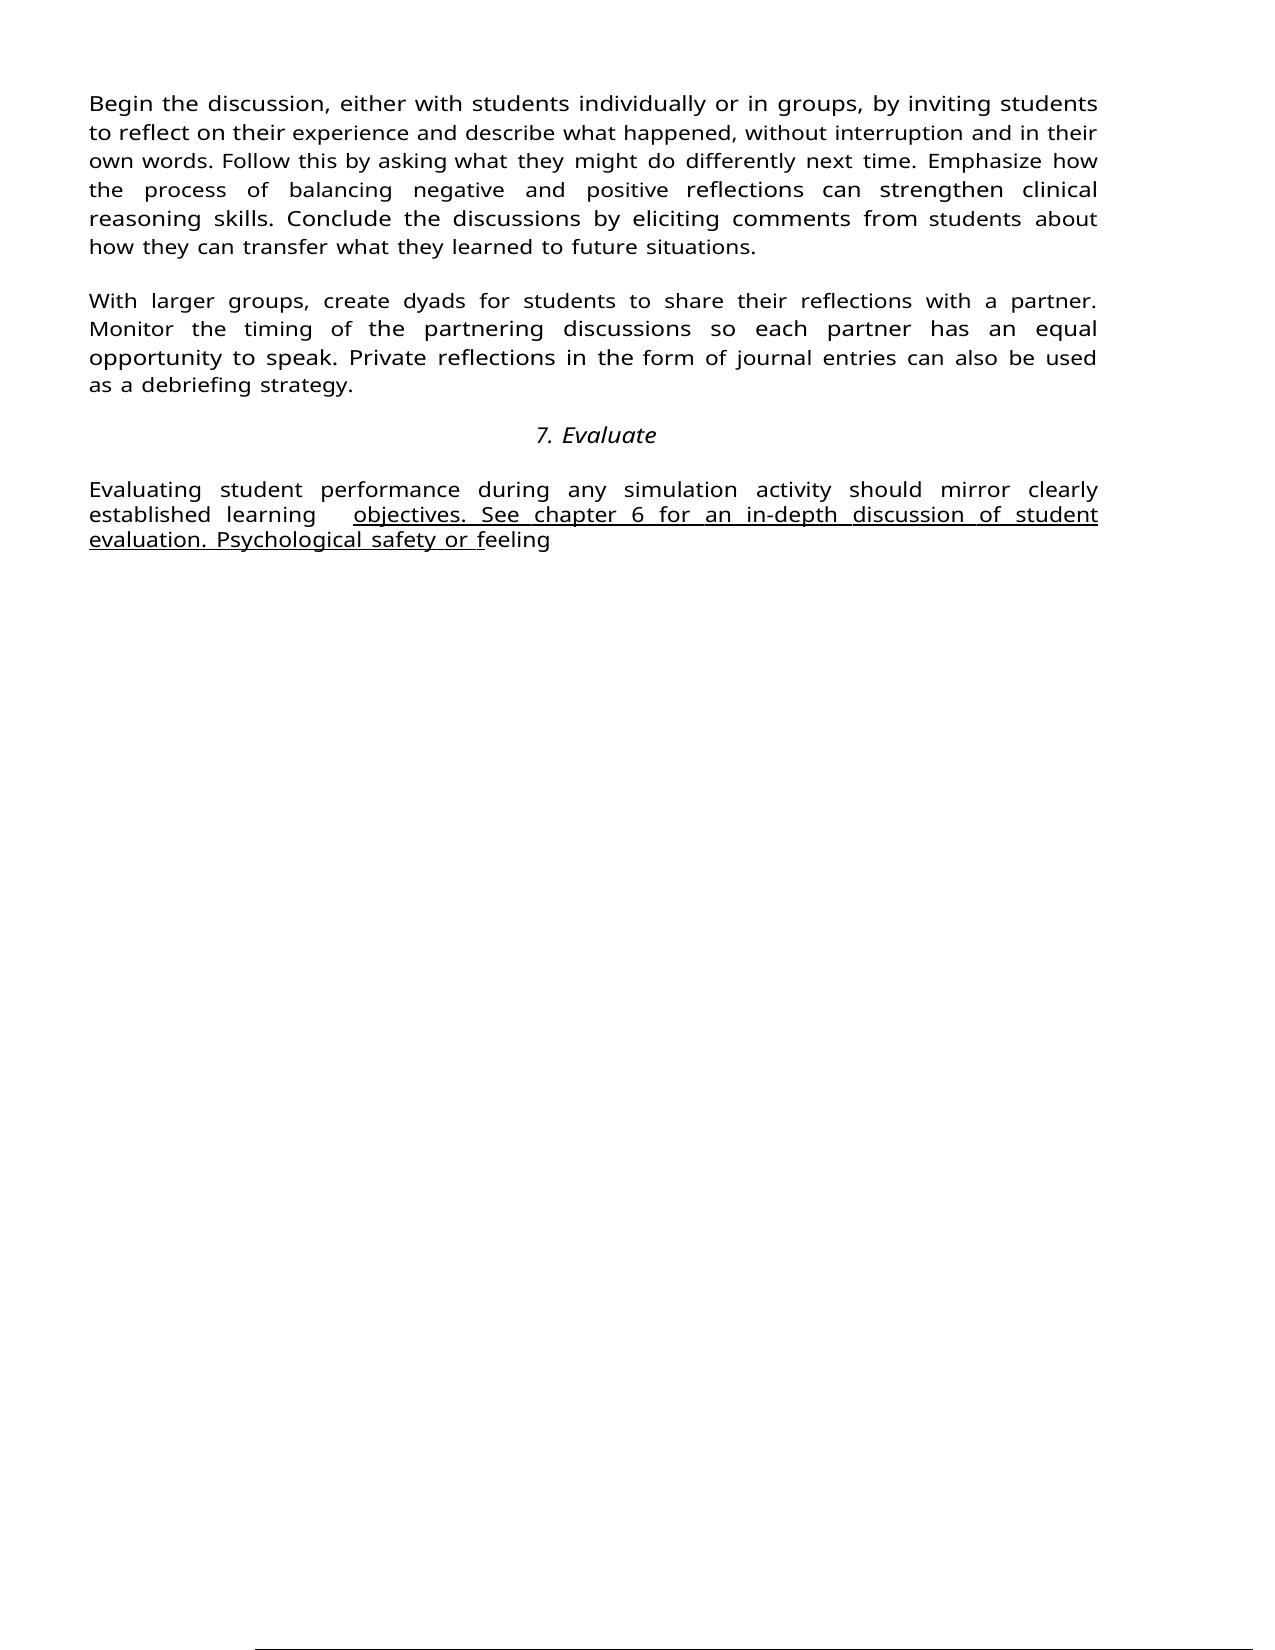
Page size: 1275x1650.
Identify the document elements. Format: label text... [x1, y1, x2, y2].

subtitle Evaluating student performance during any simulation activity should mirror clearly established learning objectives. See chapter 6 for an in-depth discussion of student evaluation. Psychological safety or feeling [88, 478, 1098, 552]
subtitle Evaluate [536, 420, 1110, 450]
text Begin the discussion, either with students individually or in groups, by inviting students to reﬂect on their experience and describe what happened, without interruption and in their own words. Follow this by asking what they might do diﬀerently next time. Emphasize how the process of balancing negative and positive reﬂections can strengthen clinical reasoning skills. Conclude the discussions by eliciting comments from students about how they can transfer what they learned to future situations. [88, 89, 1098, 260]
text With larger groups, create dyads for students to share their reﬂections with a partner. Monitor the timing of the partnering discussions so each partner has an equal opportunity to speak. Private reﬂections in the form of journal entries can also be used as a debrieﬁng strategy. [88, 287, 1098, 398]
